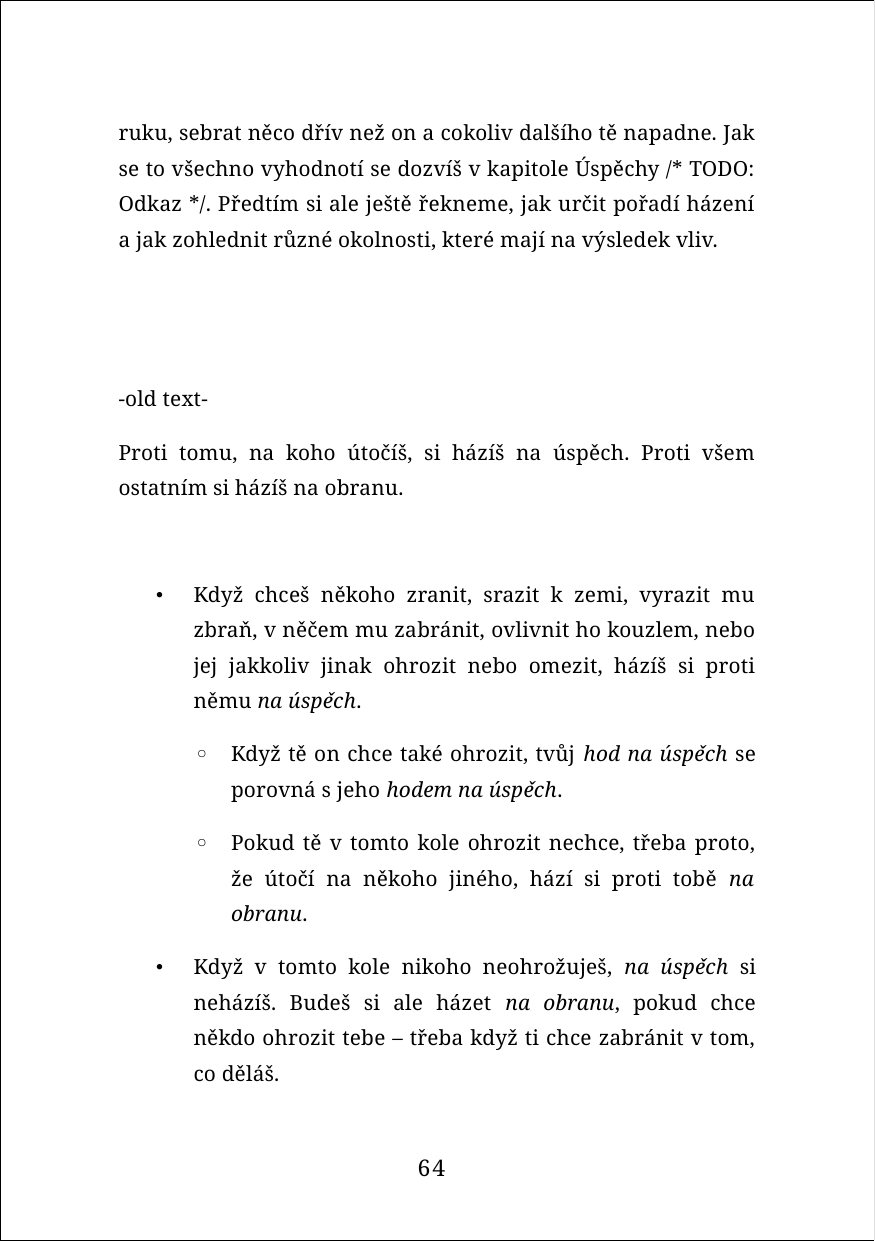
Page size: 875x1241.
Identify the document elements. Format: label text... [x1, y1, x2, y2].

text ruku, sebrat něco dřív než on a cokoliv dalšího tě napadne. Jak se to všechno vyhodnotí se dozvíš v kapitole Úspěchy /* TODO: Odkaz */. Předtím si ale ještě řekneme, jak určit pořadí házení a jak zohlednit různé okolnosti, které mají na výsledek vliv. [118, 118, 756, 253]
list Když chceš někoho zranit, srazit k zemi, vyrazit mu zbraň, v něčem mu zabránit, ovlivnit ho kouzlem, nebo jej jakkoliv jinak ohrozit nebo omezit, házíš si proti němu na úspěch. [156, 580, 756, 715]
list Pokud tě v tomto kole ohrozit nechce, třeba proto, že útočí na někoho jiného, hází si proti tobě na obranu. [193, 828, 756, 928]
list Když v tomto kole nikoho neohrožuješ, na úspěch si neházíš. Budeš si ale házet na obranu, pokud chce někdo ohrozit tebe – třeba když ti chce zabránit v tom, co děláš. [156, 952, 756, 1087]
text -old text- [118, 384, 756, 413]
text Proti tomu, na koho útočíš, si házíš na úspěch. Proti všem ostatním si házíš na obranu. [118, 438, 756, 502]
list Když tě on chce také ohrozit, tvůj hod na úspěch se porovná s jeho hodem na úspěch. [193, 739, 756, 803]
